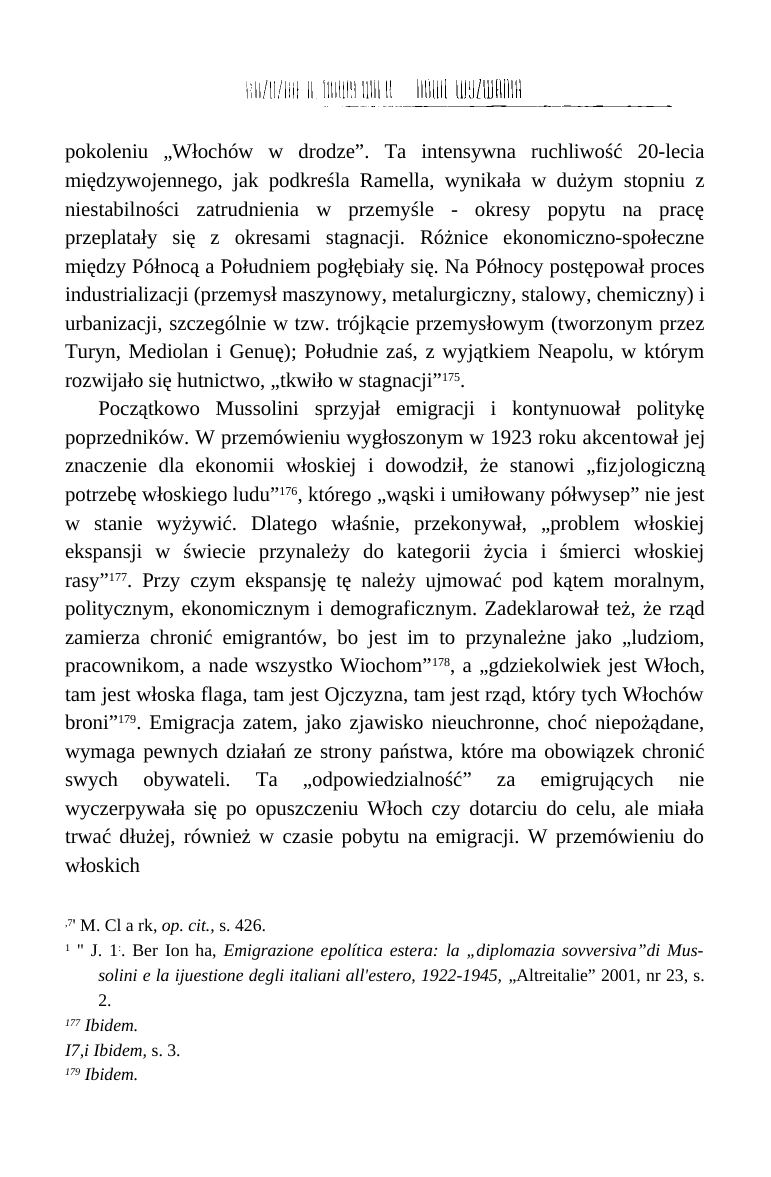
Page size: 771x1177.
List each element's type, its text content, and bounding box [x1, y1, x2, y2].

text 177 Ibidem. [65, 1014, 705, 1035]
text Początkowo Mussolini sprzyjał emigracji i kontynuował politykę poprzedników. W przemówieniu wygłoszonym w 1923 roku akcen­tował jej znaczenie dla ekonomii włoskiej i dowodził, że stanowi „fiz­jologiczną potrzebę włoskiego ludu”176, którego „wąski i umiłowany półwysep” nie jest w stanie wyżywić. Dlatego właśnie, przekonywał, „problem włoskiej ekspansji w świecie przynależy do kategorii życia i śmierci włoskiej rasy”177. Przy czym ekspansję tę należy ujmować pod kątem moralnym, politycznym, ekonomicznym i demograficz­nym. Zadeklarował też, że rząd zamierza chronić emigrantów, bo jest im to przynależne jako „ludziom, pracownikom, a nade wszystko Wiochom”178, a „gdziekolwiek jest Włoch, tam jest włoska flaga, tam jest Ojczyzna, tam jest rząd, który tych Włochów broni”179. Emigracja zatem, jako zjawisko nieuchronne, choć niepożądane, wymaga pew­nych działań ze strony państwa, które ma obowiązek chronić swych obywateli. Ta „odpowiedzialność” za emigrujących nie wyczerpywała się po opuszczeniu Włoch czy dotarciu do celu, ale miała trwać dłużej, również w czasie pobytu na emigracji. W przemówieniu do włoskich [65, 396, 705, 877]
text ,7' M. Cl a rk, op. cit., s. 426. [65, 915, 705, 935]
picture [246, 79, 672, 107]
text pokoleniu „Włochów w drodze”. Ta intensywna ruchliwość 20-lecia międzywojennego, jak podkreśla Ramella, wynikała w dużym stopniu z niestabilności zatrudnienia w przemyśle - okresy popytu na pracę przeplatały się z okresami stagnacji. Różnice ekonomiczno-społeczne między Północą a Południem pogłębiały się. Na Północy postępował proces industrializacji (przemysł maszynowy, metalurgiczny, stalowy, chemiczny) i urbanizacji, szczególnie w tzw. trójkącie przemysłowym (tworzonym przez Turyn, Mediolan i Genuę); Południe zaś, z wyjątkiem Neapolu, w którym rozwijało się hutnictwo, „tkwiło w stagnacji”175. [65, 139, 705, 392]
text 1 " J. 1:. Ber Ion ha, Emigrazione epolítica estera: la „diplomazia sovversiva”di Mus- solini e la ijuestione degli italiani all'estero, 1922-1945, „Altreitalie” 2001, nr 23, s. 2. [65, 940, 705, 1010]
text 179 Ibidem. [65, 1064, 705, 1084]
list Ibidem, s. 3. [65, 1039, 705, 1060]
